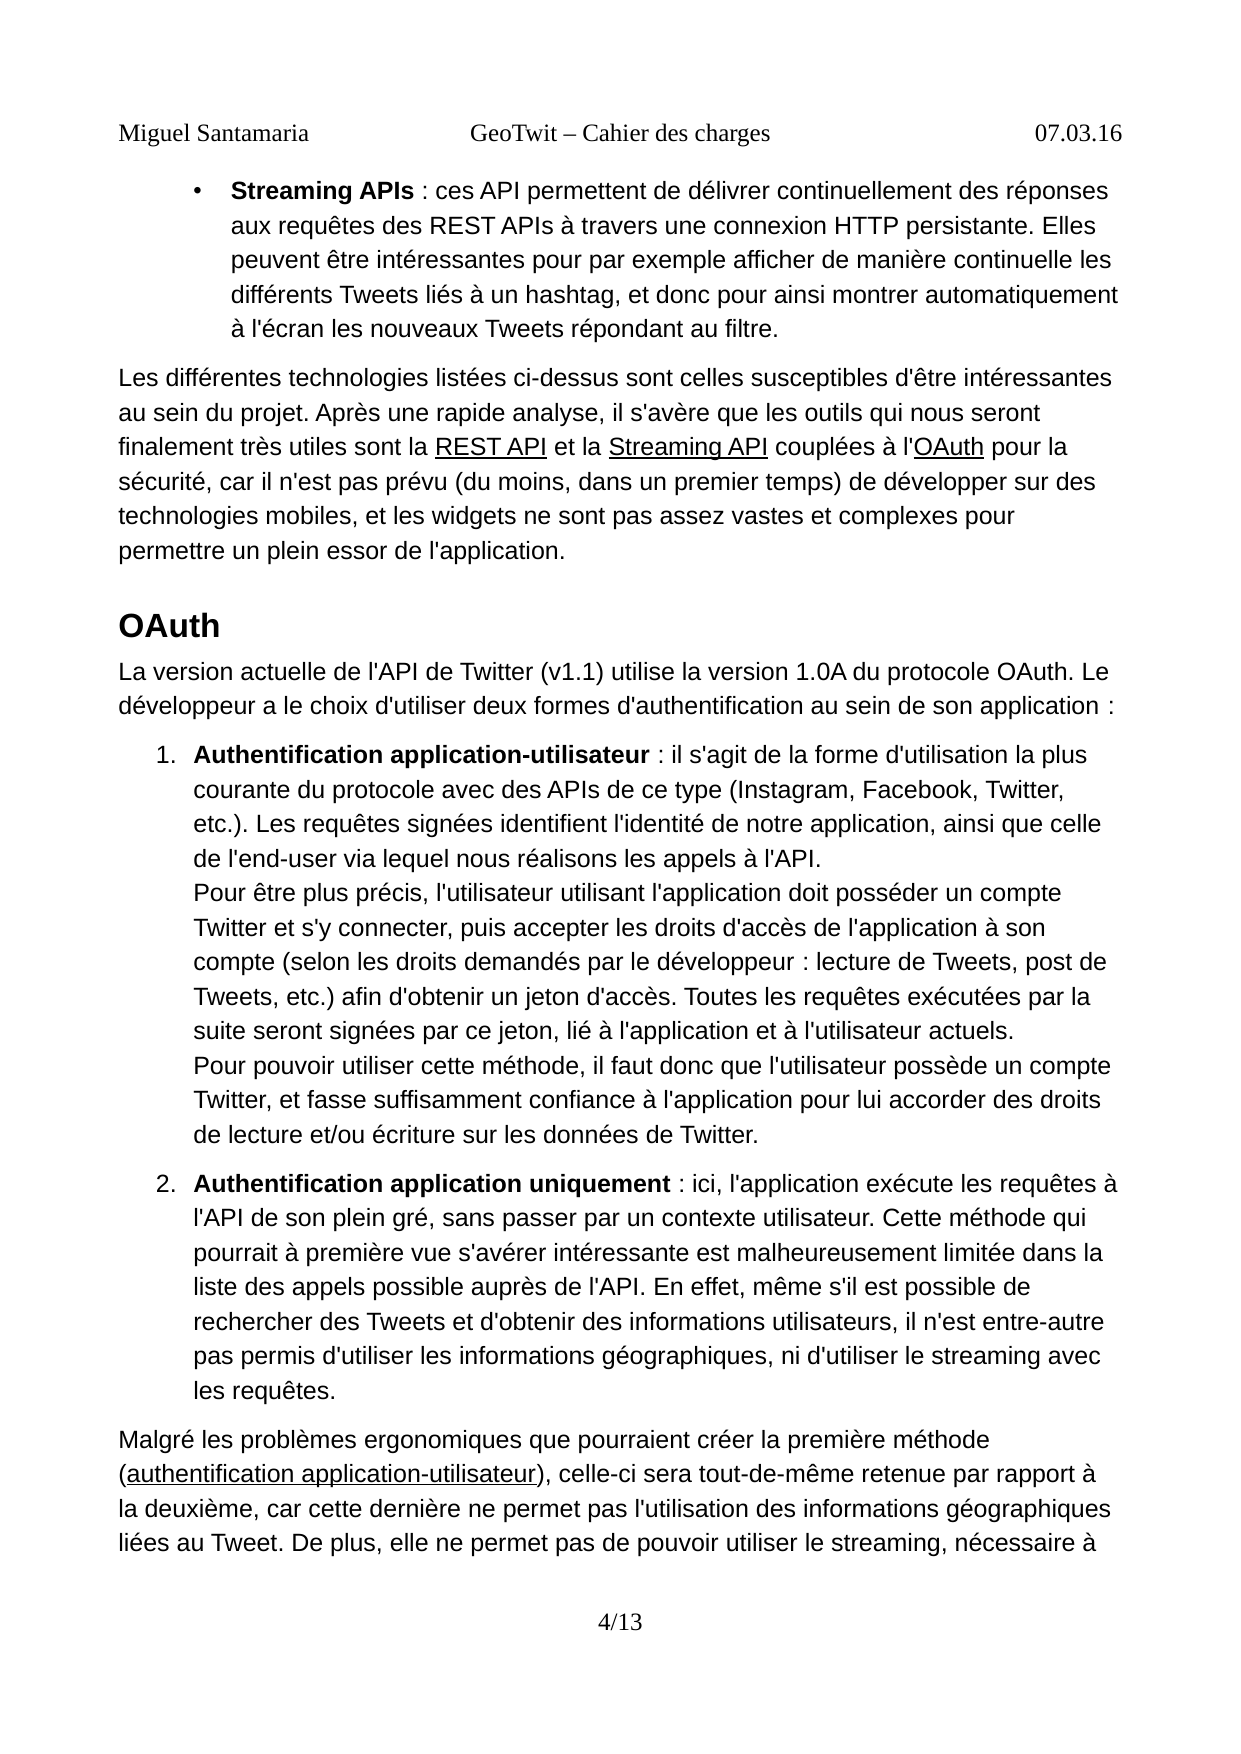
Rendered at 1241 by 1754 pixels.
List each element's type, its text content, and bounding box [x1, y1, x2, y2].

list Streaming APIs : ces API permettent de délivrer continuellement des réponses aux requêtes des REST APIs à travers une connexion HTTP persistante. Elles peuvent être intéressantes pour par exemple afficher de manière continuelle les différents Tweets liés à un hashtag, et donc pour ainsi montrer automatiquement à l'écran les nouveaux Tweets répondant au filtre. [193, 176, 1122, 343]
list Authentification application uniquement : ici, l'application exécute les requêtes à l'API de son plein gré, sans passer par un contexte utilisateur. Cette méthode qui pourrait à première vue s'avérer intéressante est malheureusement limitée dans la liste des appels possible auprès de l'API. En effet, même s'il est possible de rechercher des Tweets et d'obtenir des informations utilisateurs, il n'est entre-autre pas permis d'utiliser les informations géographiques, ni d'utiliser le streaming avec les requêtes. [156, 1169, 1122, 1404]
text Les différentes technologies listées ci-dessus sont celles susceptibles d'être intéressantes au sein du projet. Après une rapide analyse, il s'avère que les outils qui nous seront finalement très utiles sont la REST API et la Streaming API couplées à l'OAuth pour la sécurité, car il n'est pas prévu (du moins, dans un premier temps) de développer sur des technologies mobiles, et les widgets ne sont pas assez vastes et complexes pour permettre un plein essor de l'application. [118, 363, 1122, 564]
subtitle OAuth [118, 606, 1122, 644]
text La version actuelle de l'API de Twitter (v1.1) utilise la version 1.0A du protocole OAuth. Le développeur a le choix d'utiliser deux formes d'authentification au sein de son application : [118, 657, 1122, 720]
text Malgré les problèmes ergonomiques que pourraient créer la première méthode (authentification application-utilisateur), celle-ci sera tout-de-même retenue par rapport à la deuxième, car cette dernière ne permet pas l'utilisation des informations géographiques liées au Tweet. De plus, elle ne permet pas de pouvoir utiliser le streaming, nécessaire à [118, 1425, 1122, 1557]
list Authentification application-utilisateur : il s'agit de la forme d'utilisation la plus courante du protocole avec des APIs de ce type (Instagram, Facebook, Twitter, etc.). Les requêtes signées identifient l'identité de notre application, ainsi que celle de l'end-user via lequel nous réalisons les appels à l'API. Pour être plus précis, l'utilisateur utilisant l'application doit posséder un compte Twitter et s'y connecter, puis accepter les droits d'accès de l'application à son compte (selon les droits demandés par le développeur : lecture de Tweets, post de Tweets, etc.) afin d'obtenir un jeton d'accès. Toutes les requêtes exécutées par la suite seront signées par ce jeton, lié à l'application et à l'utilisateur actuels. Pour pouvoir utiliser cette méthode, il faut donc que l'utilisateur possède un compte Twitter, et fasse suffisamment confiance à l'application pour lui accorder des droits de lecture et/ou écriture sur les données de Twitter. [156, 740, 1122, 1148]
